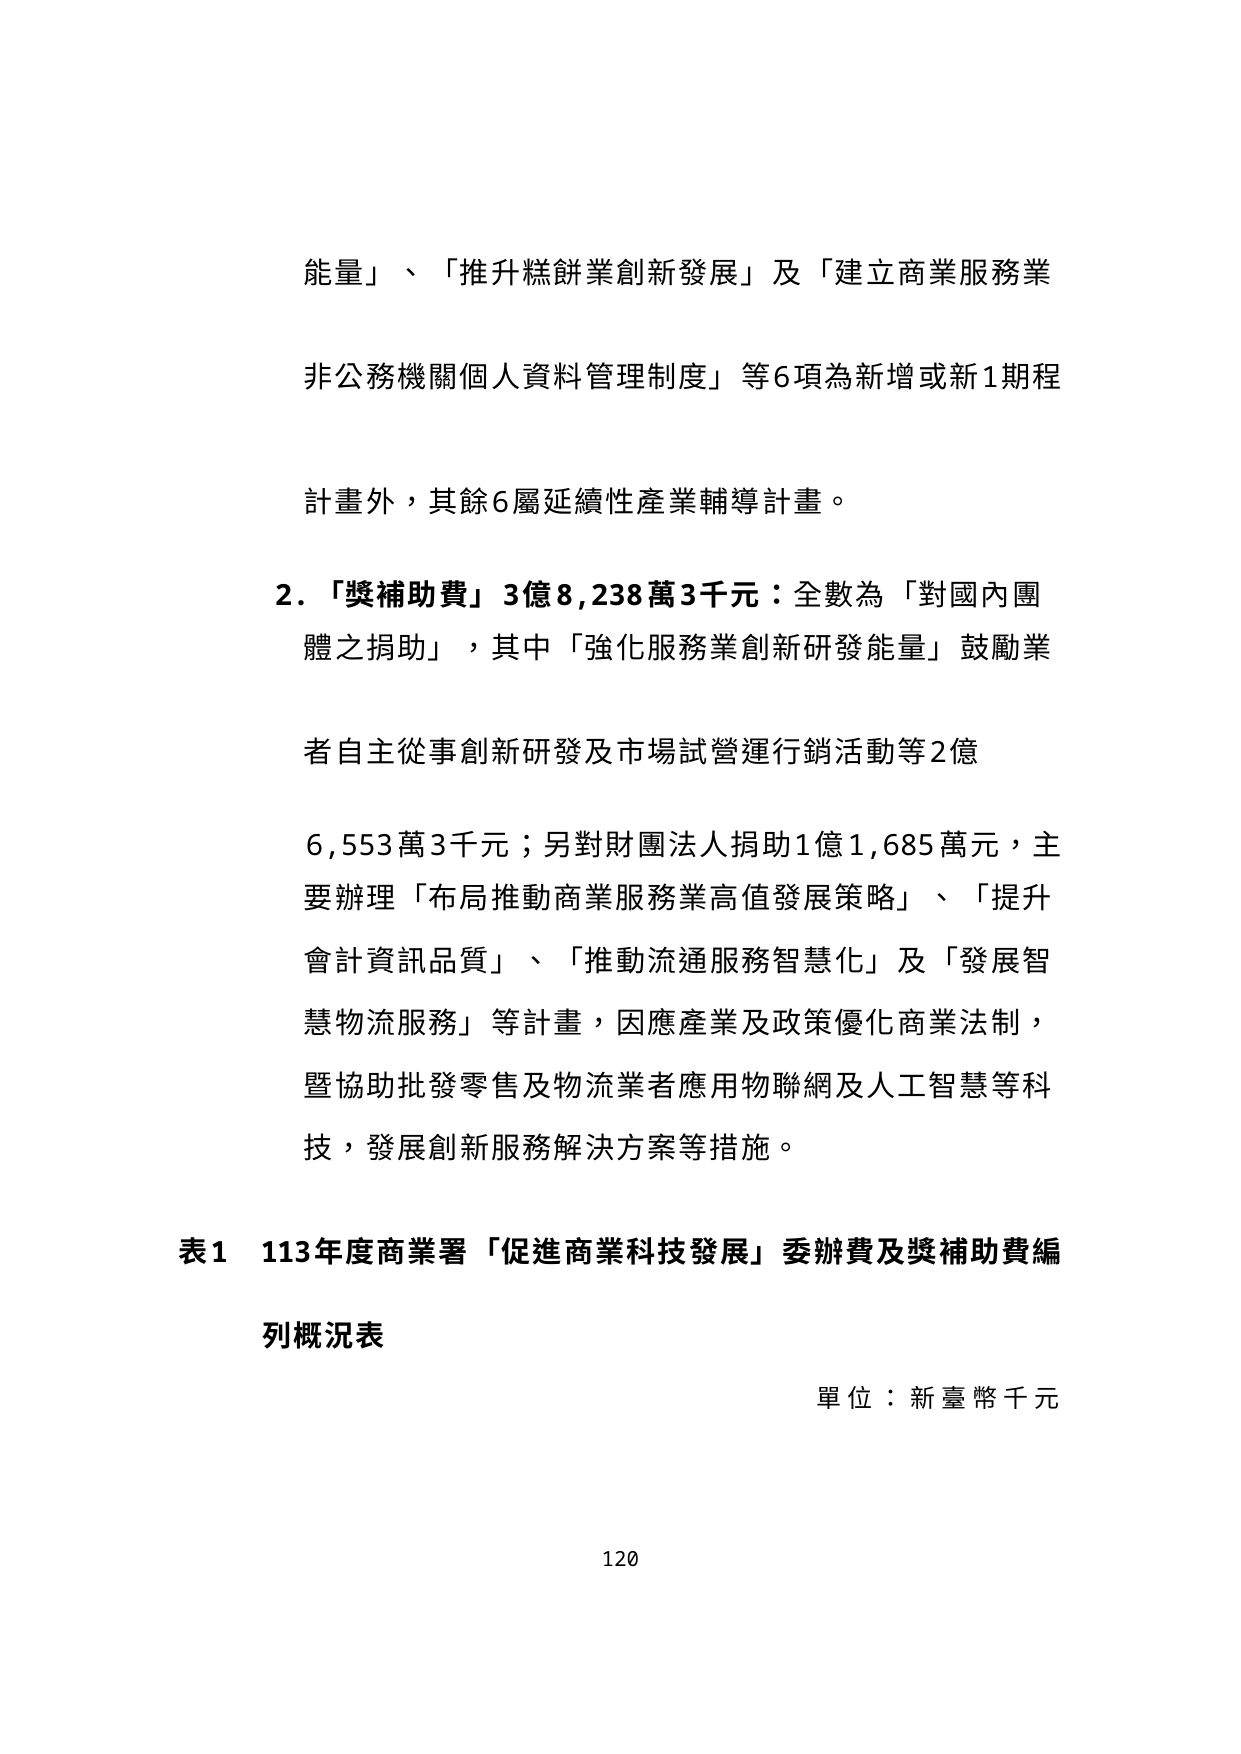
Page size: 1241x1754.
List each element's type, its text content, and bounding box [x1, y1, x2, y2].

text 單位：新臺幣千元 [177, 1354, 1063, 1417]
text 能量」、「推升糕餅業創新發展」及「建立商業服務業非公務機關個人資料管理制度」等6項為新增或新1期程計畫外，其餘6屬延續性產業輔導計畫。 [266, 229, 1063, 542]
text 2.「獎補助費」3億8,238萬3千元：全數為「對國內團體之捐助」，其中「強化服務業創新研發能量」鼓勵業者自主從事創新研發及市場試營運行銷活動等2億6,553萬3千元；另對財團法人捐助1億1,685萬元，主要辦理「布局推動商業服務業高值發展策略」、「提升會計資訊品質」、「推動流通服務智慧化」及「發展智慧物流服務」等計畫，因應產業及政策優化商業法制，暨協助批發零售及物流業者應用物聯網及人工智慧等科技，發展創新服務解決方案等措施。 [266, 542, 1063, 1167]
text 表1 113年度商業署「促進商業科技發展」委辦費及獎補助費編列概況表 [177, 1167, 1063, 1354]
